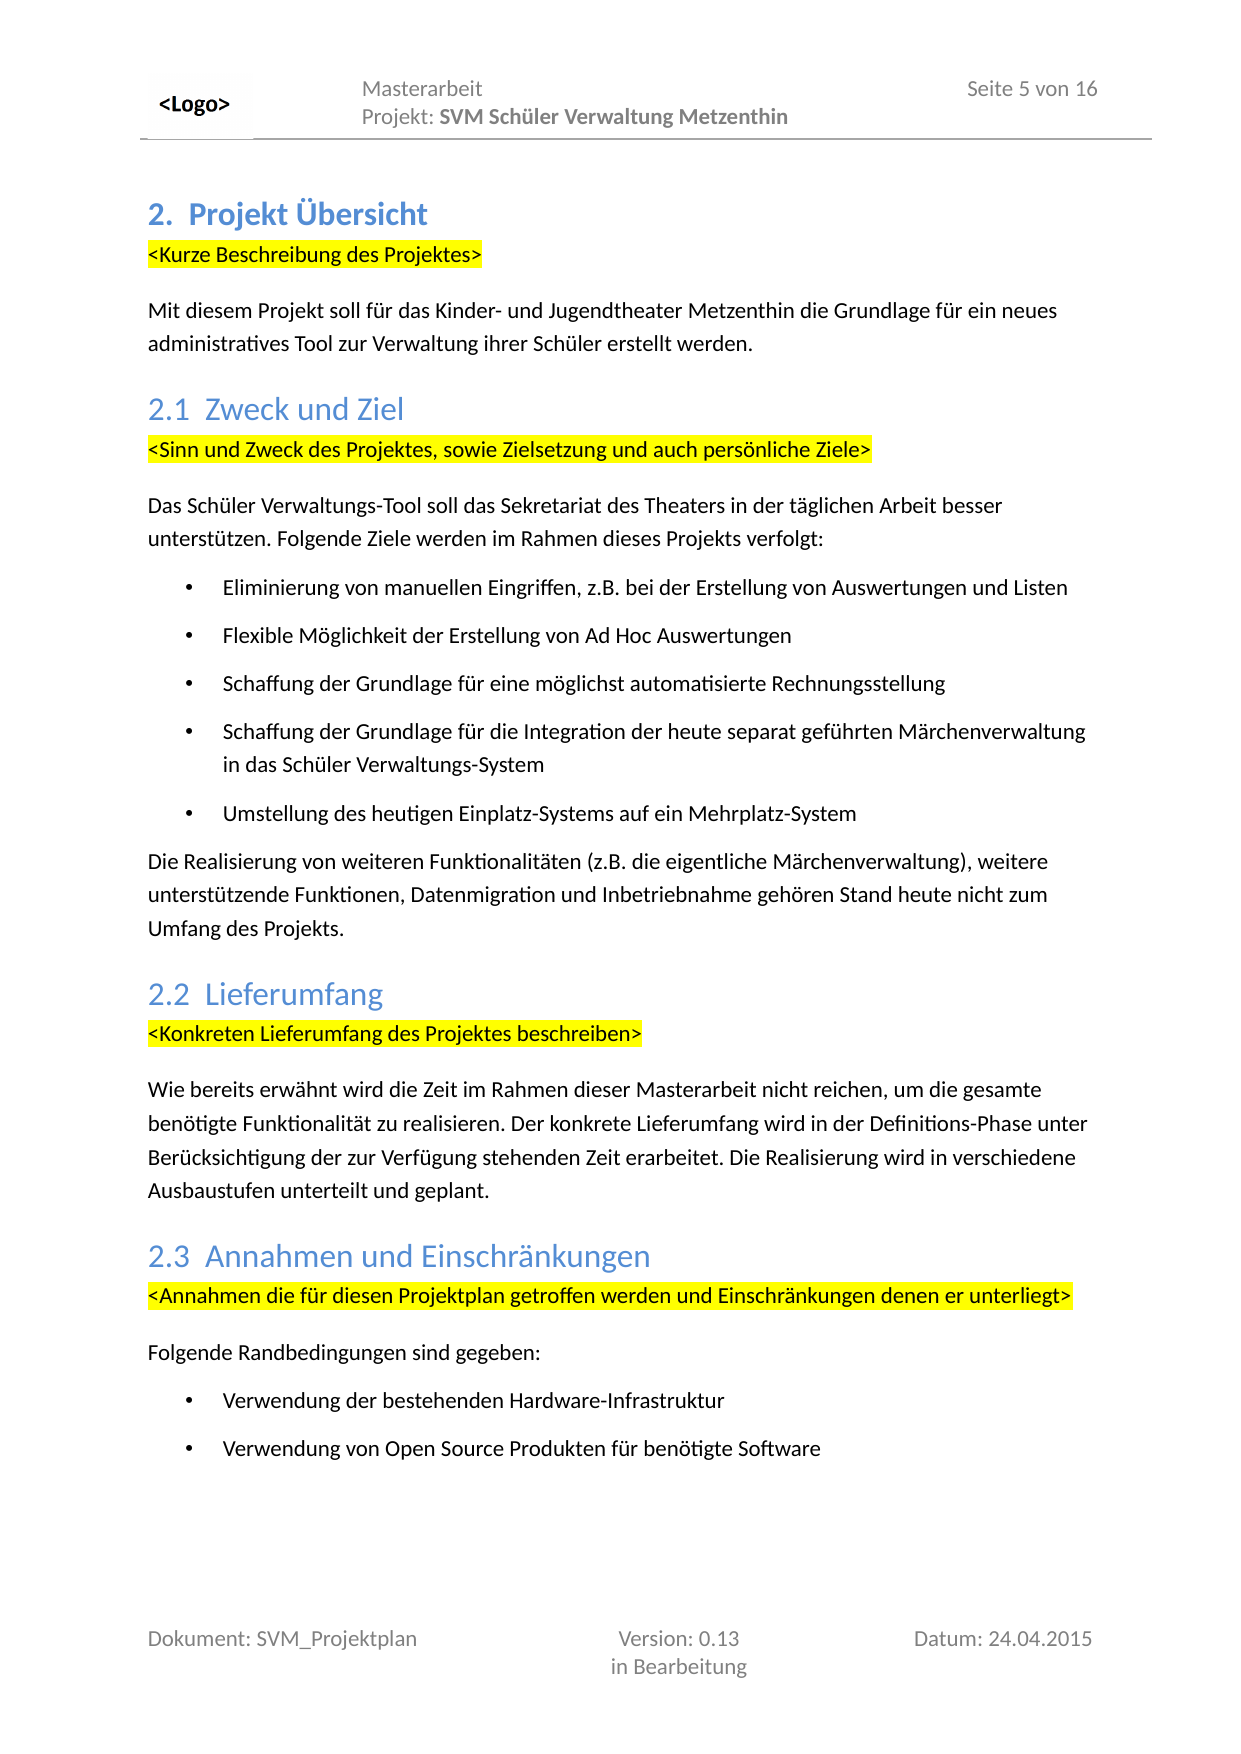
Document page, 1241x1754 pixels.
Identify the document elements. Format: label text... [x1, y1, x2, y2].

subtitle Zweck und Ziel [148, 388, 1093, 429]
subtitle Annahmen und Einschränkungen [148, 1235, 1093, 1275]
text Mit diesem Projekt soll für das Kinder- und Jugendtheater Metzenthin die Grundlage für ein neues administratives Tool zur Verwaltung ihrer Schüler erstellt werden. [148, 296, 1093, 357]
text Das Schüler Verwaltungs-Tool soll das Sekretariat des Theaters in der täglichen Arbeit besser unterstützen. Folgende Ziele werden im Rahmen dieses Projekts verfolgt: [148, 491, 1093, 553]
text Die Realisierung von weiteren Funktionalitäten (z.B. die eigentliche Märchenverwaltung), weitere unterstützende Funktionen, Datenmigration und Inbetriebnahme gehören Stand heute nicht zum Umfang des Projekts. [148, 847, 1093, 942]
text Folgende Randbedingungen sind gegeben: [148, 1338, 1093, 1366]
list Flexible Möglichkeit der Erstellung von Ad Hoc Auswertungen [185, 621, 1093, 649]
list Verwendung der bestehenden Hardware-Infrastruktur [185, 1386, 1093, 1414]
list Verwendung von Open Source Produkten für benötigte Software [185, 1434, 1093, 1462]
subtitle Lieferumfang [148, 972, 1093, 1013]
text <Sinn und Zweck des Projektes, sowie Zielsetzung und auch persönliche Ziele> [148, 435, 1093, 463]
text <Kurze Beschreibung des Projektes> [148, 240, 1093, 268]
list Eliminierung von manuellen Eingriffen, z.B. bei der Erstellung von Auswertungen und Listen [185, 573, 1093, 601]
list Schaffung der Grundlage für eine möglichst automatisierte Rechnungsstellung [185, 669, 1093, 697]
subtitle Projekt Übersicht [148, 193, 1093, 234]
list Schaffung der Grundlage für die Integration der heute separat geführten Märchenverwaltung in das Schüler Verwaltungs-System [185, 717, 1093, 779]
text <Annahmen die für diesen Projektplan getroffen werden und Einschränkungen denen er unterliegt> [148, 1282, 1093, 1310]
text <Konkreten Lieferumfang des Projektes beschreiben> [148, 1019, 1093, 1047]
picture [147, 73, 254, 139]
text Wie bereits erwähnt wird die Zeit im Rahmen dieser Masterarbeit nicht reichen, um die gesamte benötigte Funktionalität zu realisieren. Der konkrete Lieferumfang wird in der Definitions-Phase unter Berücksichtigung der zur Verfügung stehenden Zeit erarbeitet. Die Realisierung wird in verschiedene Ausbaustufen unterteilt und geplant. [148, 1076, 1093, 1204]
list Umstellung des heutigen Einplatz-Systems auf ein Mehrplatz-System [185, 799, 1093, 827]
